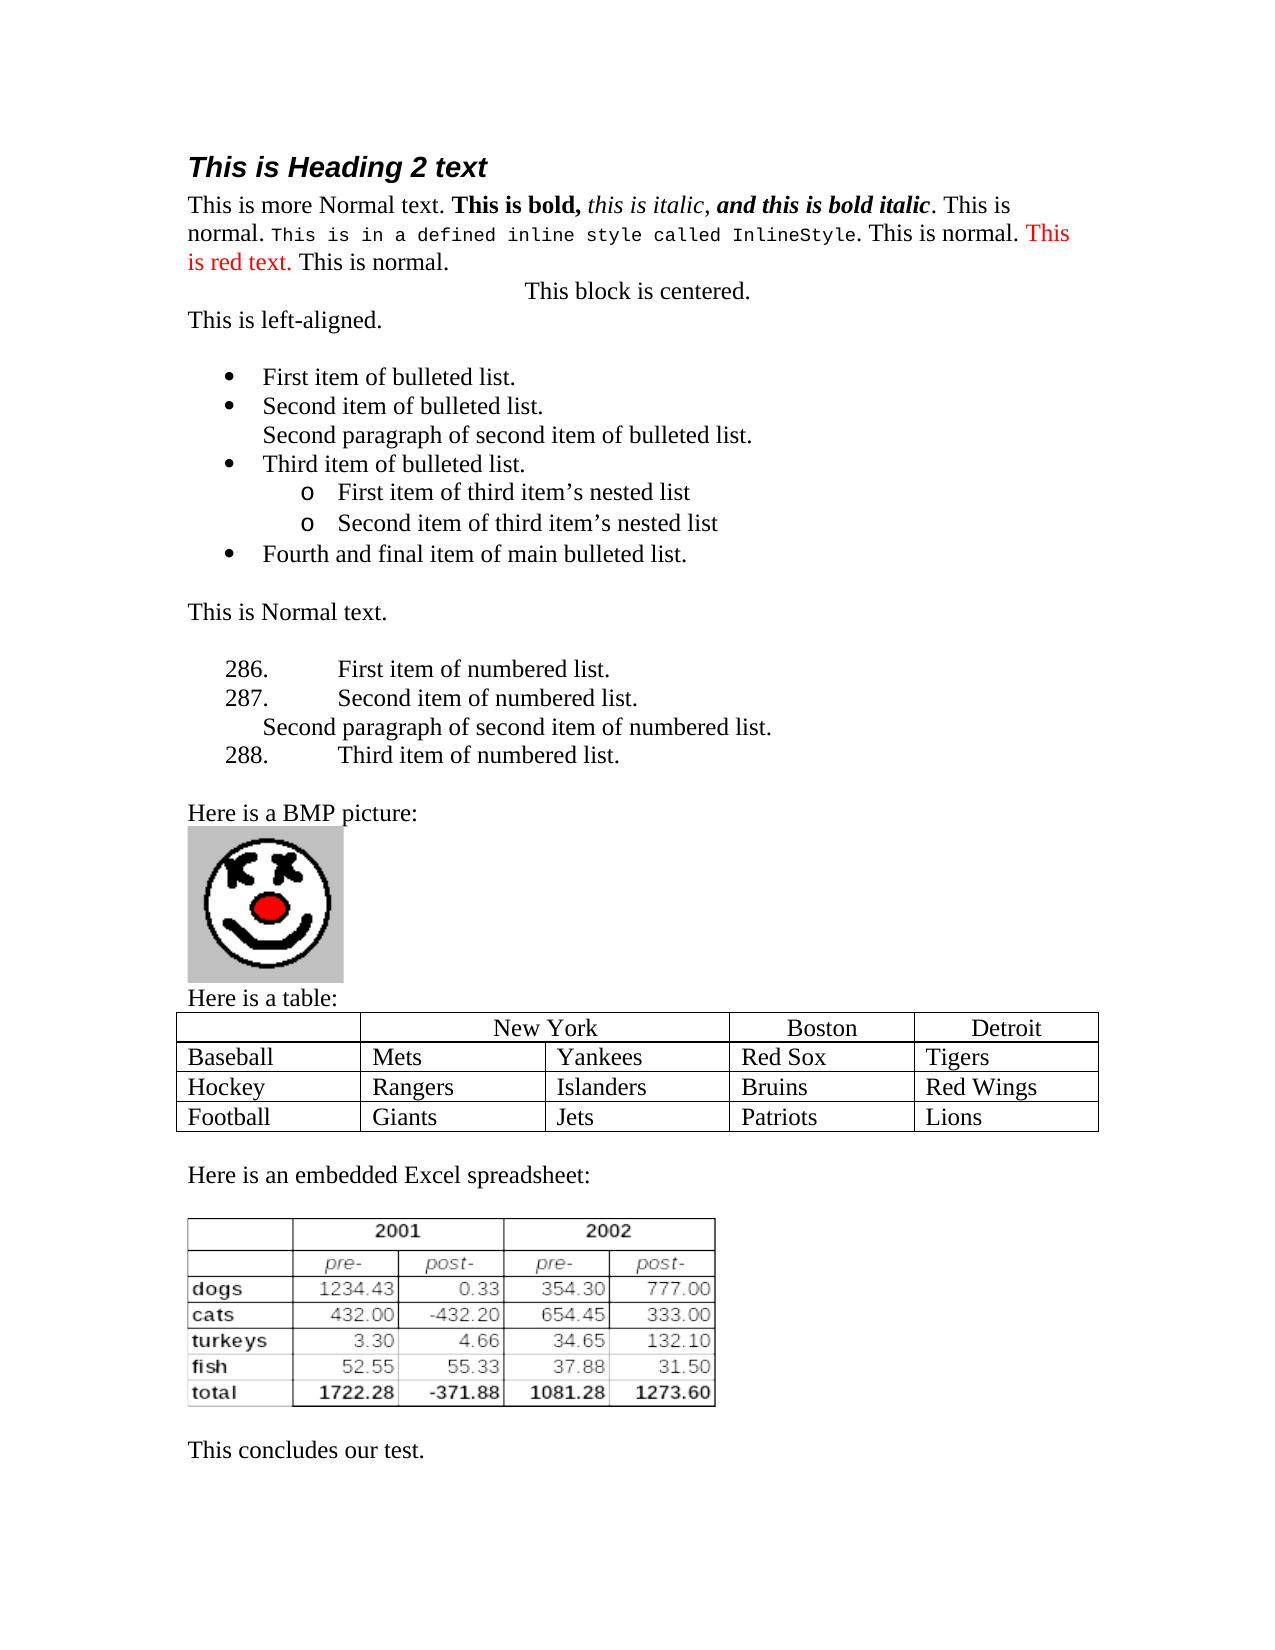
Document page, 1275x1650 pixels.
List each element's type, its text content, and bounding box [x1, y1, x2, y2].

text Here is an embedded Excel spreadsheet: [187, 1161, 1087, 1189]
text This concludes our test. [187, 1435, 1087, 1464]
text This is left-aligned. [187, 305, 1087, 334]
table_cell Yankees [546, 1043, 729, 1071]
list First item of numbered list. [225, 654, 1087, 683]
text This is Normal text. [187, 597, 1087, 625]
list First item of bulleted list. [225, 362, 1087, 391]
text Here is a table: [187, 983, 1087, 1012]
text Here is a BMP picture: [187, 798, 1087, 827]
table_cell Jets [546, 1102, 729, 1131]
table_header New York [361, 1013, 729, 1041]
list Second item of third item’s nested list [300, 508, 1087, 539]
table_header Detroit [915, 1013, 1098, 1041]
table_cell Rangers [361, 1072, 545, 1101]
table_header [177, 1013, 360, 1041]
table_cell Hockey [177, 1072, 360, 1101]
list Third item of bulleted list. [225, 449, 1087, 477]
list Third item of numbered list. [225, 740, 1087, 769]
table_header Boston [730, 1013, 914, 1041]
text This is more Normal text. This is bold, this is italic, and this is bold italic. This is normal. This is in a defined inline style called InlineStyle. This is normal. This is red text. This is normal. [187, 190, 1087, 276]
table_cell Giants [361, 1102, 545, 1131]
subtitle This is Heading 2 text [187, 150, 1087, 183]
table_cell Tigers [915, 1043, 1098, 1071]
text Second paragraph of second item of bulleted list. [262, 420, 1087, 449]
picture [187, 826, 344, 983]
table_cell Mets [361, 1043, 545, 1071]
table_cell Football [177, 1102, 360, 1131]
list First item of third item’s nested list [300, 477, 1087, 508]
table_cell Lions [915, 1102, 1098, 1131]
table_cell Islanders [546, 1072, 729, 1101]
text This block is centered. [187, 276, 1087, 305]
text Second paragraph of second item of numbered list. [262, 712, 1087, 740]
list Second item of numbered list. [225, 683, 1087, 712]
list Second item of bulleted list. [225, 391, 1087, 420]
table_cell Bruins [730, 1072, 914, 1101]
table_cell Red Sox [730, 1043, 914, 1071]
table_cell Baseball [177, 1043, 360, 1071]
table_cell Red Wings [915, 1072, 1098, 1101]
list Fourth and final item of main bulleted list. [225, 539, 1087, 568]
table_cell Patriots [730, 1102, 914, 1131]
